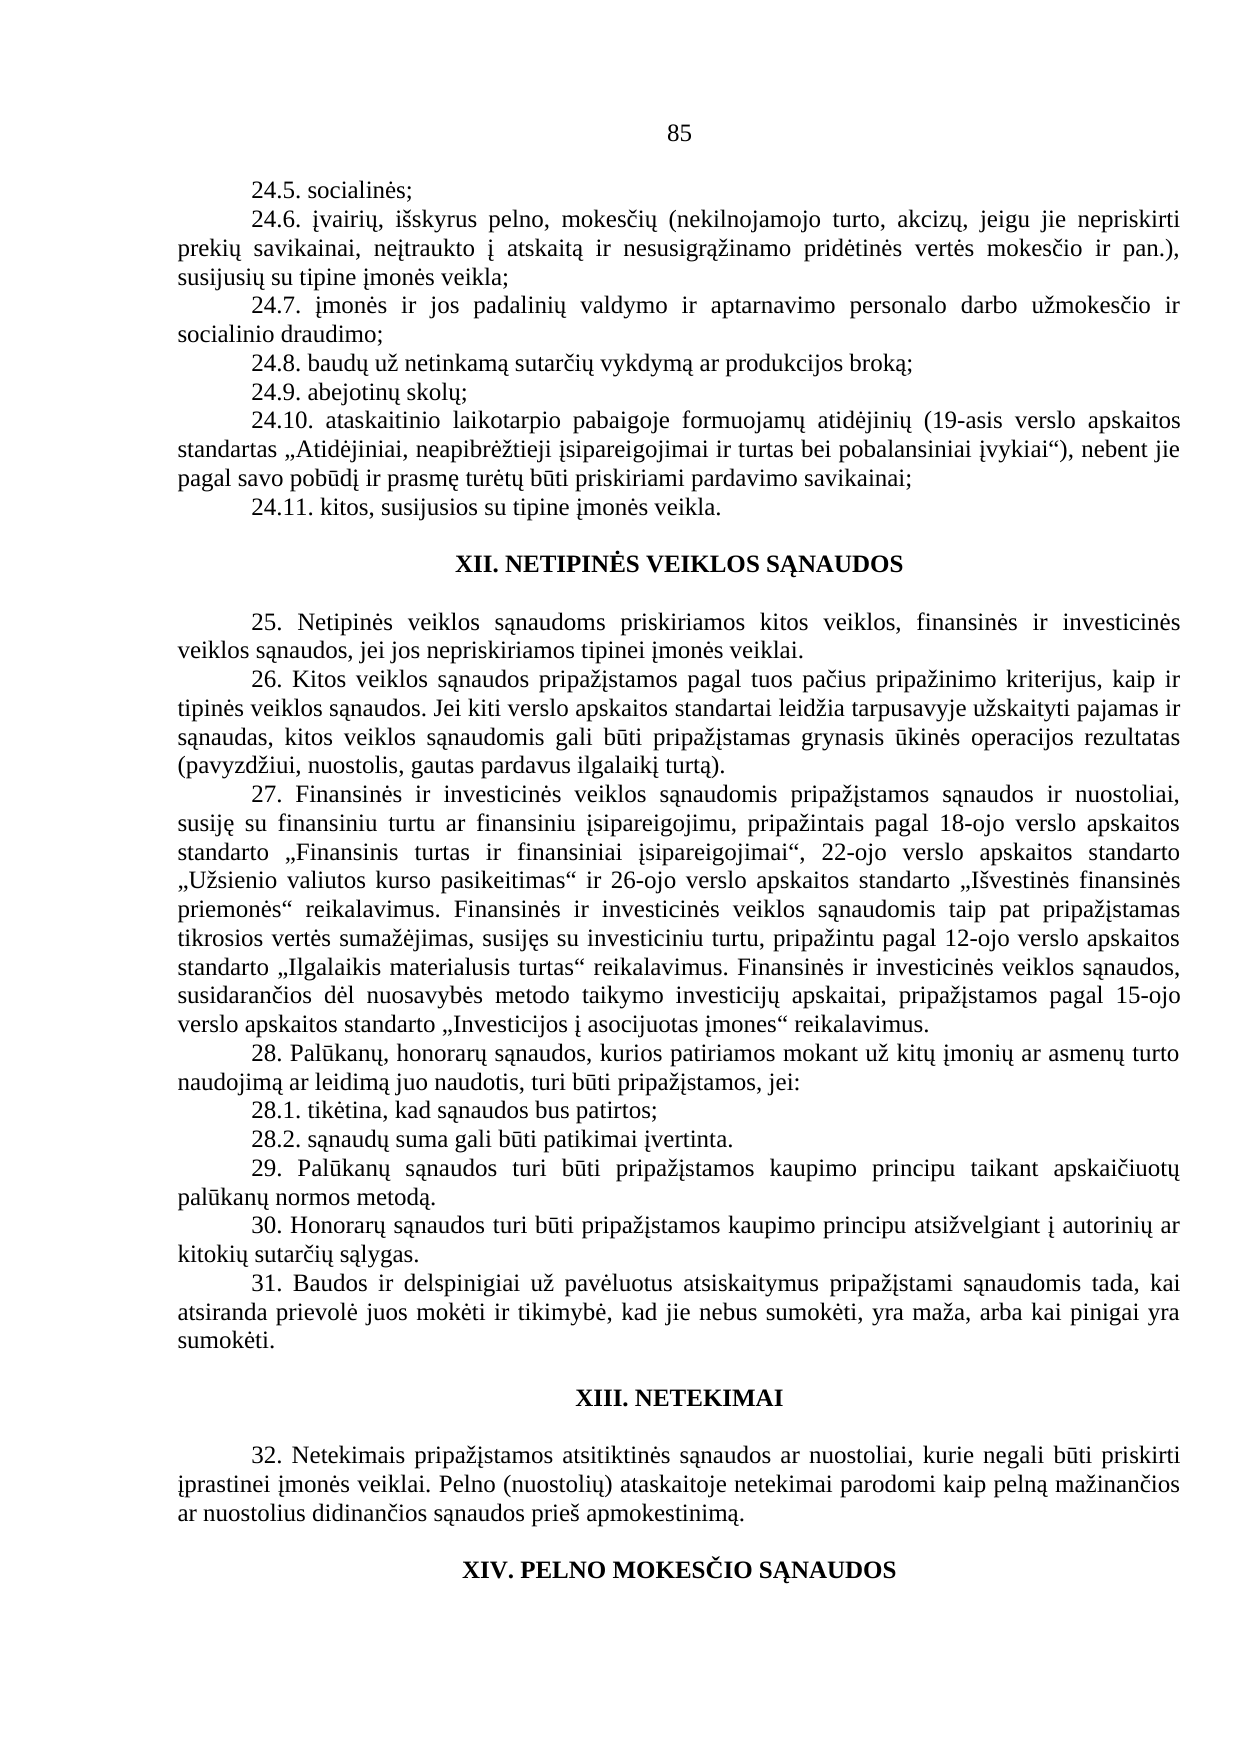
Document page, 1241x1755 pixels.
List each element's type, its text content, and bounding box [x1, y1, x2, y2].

text 27. Finansinės ir investicinės veiklos sąnaudomis pripažįstamos sąnaudos ir nuostoliai, susiję su finansiniu turtu ar finansiniu įsipareigojimu, pripažintais pagal 18-ojo verslo apskaitos standarto „Finansinis turtas ir finansiniai įsipareigojimai“, 22-ojo verslo apskaitos standarto „Užsienio valiutos kurso pasikeitimas“ ir 26-ojo verslo apskaitos standarto „Išvestinės finansinės priemonės“ reikalavimus. Finansinės ir investicinės veiklos sąnaudomis taip pat pripažįstamas tikrosios vertės sumažėjimas, susijęs su investiciniu turtu, pripažintu pagal 12-ojo verslo apskaitos standarto „Ilgalaikis materialusis turtas“ reikalavimus. Finansinės ir investicinės veiklos sąnaudos, susidarančios dėl nuosavybės metodo taikymo investicijų apskaitai, pripažįstamos pagal 15-ojo verslo apskaitos standarto „Investicijos į asocijuotas įmones“ reikalavimus. [177, 779, 1181, 1038]
text 29. Palūkanų sąnaudos turi būti pripažįstamos kaupimo principu taikant apskaičiuotų palūkanų normos metodą. [177, 1153, 1181, 1211]
text XII. NETIPINĖS VEIKLOS SĄNAUDOS [177, 549, 1181, 578]
text 24.6. įvairių, išskyrus pelno, mokesčių (nekilnojamojo turto, akcizų, jeigu jie nepriskirti prekių savikainai, neįtraukto į atskaitą ir nesusigrąžinamo pridėtinės vertės mokesčio ir pan.), susijusių su tipine įmonės veikla; [177, 204, 1181, 291]
text 28.2. sąnaudų suma gali būti patikimai įvertinta. [177, 1124, 1181, 1153]
text 31. Baudos ir delspinigiai už pavėluotus atsiskaitymus pripažįstami sąnaudomis tada, kai atsiranda prievolė juos mokėti ir tikimybė, kad jie nebus sumokėti, yra maža, arba kai pinigai yra sumokėti. [177, 1268, 1181, 1354]
text 26. Kitos veiklos sąnaudos pripažįstamos pagal tuos pačius pripažinimo kriterijus, kaip ir tipinės veiklos sąnaudos. Jei kiti verslo apskaitos standartai leidžia tarpusavyje užskaityti pajamas ir sąnaudas, kitos veiklos sąnaudomis gali būti pripažįstamas grynasis ūkinės operacijos rezultatas (pavyzdžiui, nuostolis, gautas pardavus ilgalaikį turtą). [177, 664, 1181, 779]
text 24.10. ataskaitinio laikotarpio pabaigoje formuojamų atidėjinių (19-asis verslo apskaitos standartas „Atidėjiniai, neapibrėžtieji įsipareigojimai ir turtas bei pobalansiniai įvykiai“), nebent jie pagal savo pobūdį ir prasmę turėtų būti priskiriami pardavimo savikainai; [177, 406, 1181, 492]
text 32. Netekimais pripažįstamos atsitiktinės sąnaudos ar nuostoliai, kurie negali būti priskirti įprastinei įmonės veiklai. Pelno (nuostolių) ataskaitoje netekimai parodomi kaip pelną mažinančios ar nuostolius didinančios sąnaudos prieš apmokestinimą. [177, 1441, 1181, 1527]
text 28.1. tikėtina, kad sąnaudos bus patirtos; [177, 1096, 1181, 1124]
text 28. Palūkanų, honorarų sąnaudos, kurios patiriamos mokant už kitų įmonių ar asmenų turto naudojimą ar leidimą juo naudotis, turi būti pripažįstamos, jei: [177, 1038, 1181, 1096]
text 24.5. socialinės; [177, 176, 1181, 204]
text 24.11. kitos, susijusios su tipine įmonės veikla. [177, 492, 1181, 521]
text 24.8. baudų už netinkamą sutarčių vykdymą ar produkcijos broką; [177, 348, 1181, 377]
text XIII. NETEKIMAI [177, 1383, 1181, 1412]
text 24.9. abejotinų skolų; [177, 377, 1181, 406]
text 30. Honorarų sąnaudos turi būti pripažįstamos kaupimo principu atsižvelgiant į autorinių ar kitokių sutarčių sąlygas. [177, 1211, 1181, 1268]
text 24.7. įmonės ir jos padalinių valdymo ir aptarnavimo personalo darbo užmokesčio ir socialinio draudimo; [177, 291, 1181, 348]
text 25. Netipinės veiklos sąnaudoms priskiriamos kitos veiklos, finansinės ir investicinės veiklos sąnaudos, jei jos nepriskiriamos tipinei įmonės veiklai. [177, 607, 1181, 664]
text XIV. PELNO MOKESČIO SĄNAUDOS [177, 1556, 1181, 1584]
